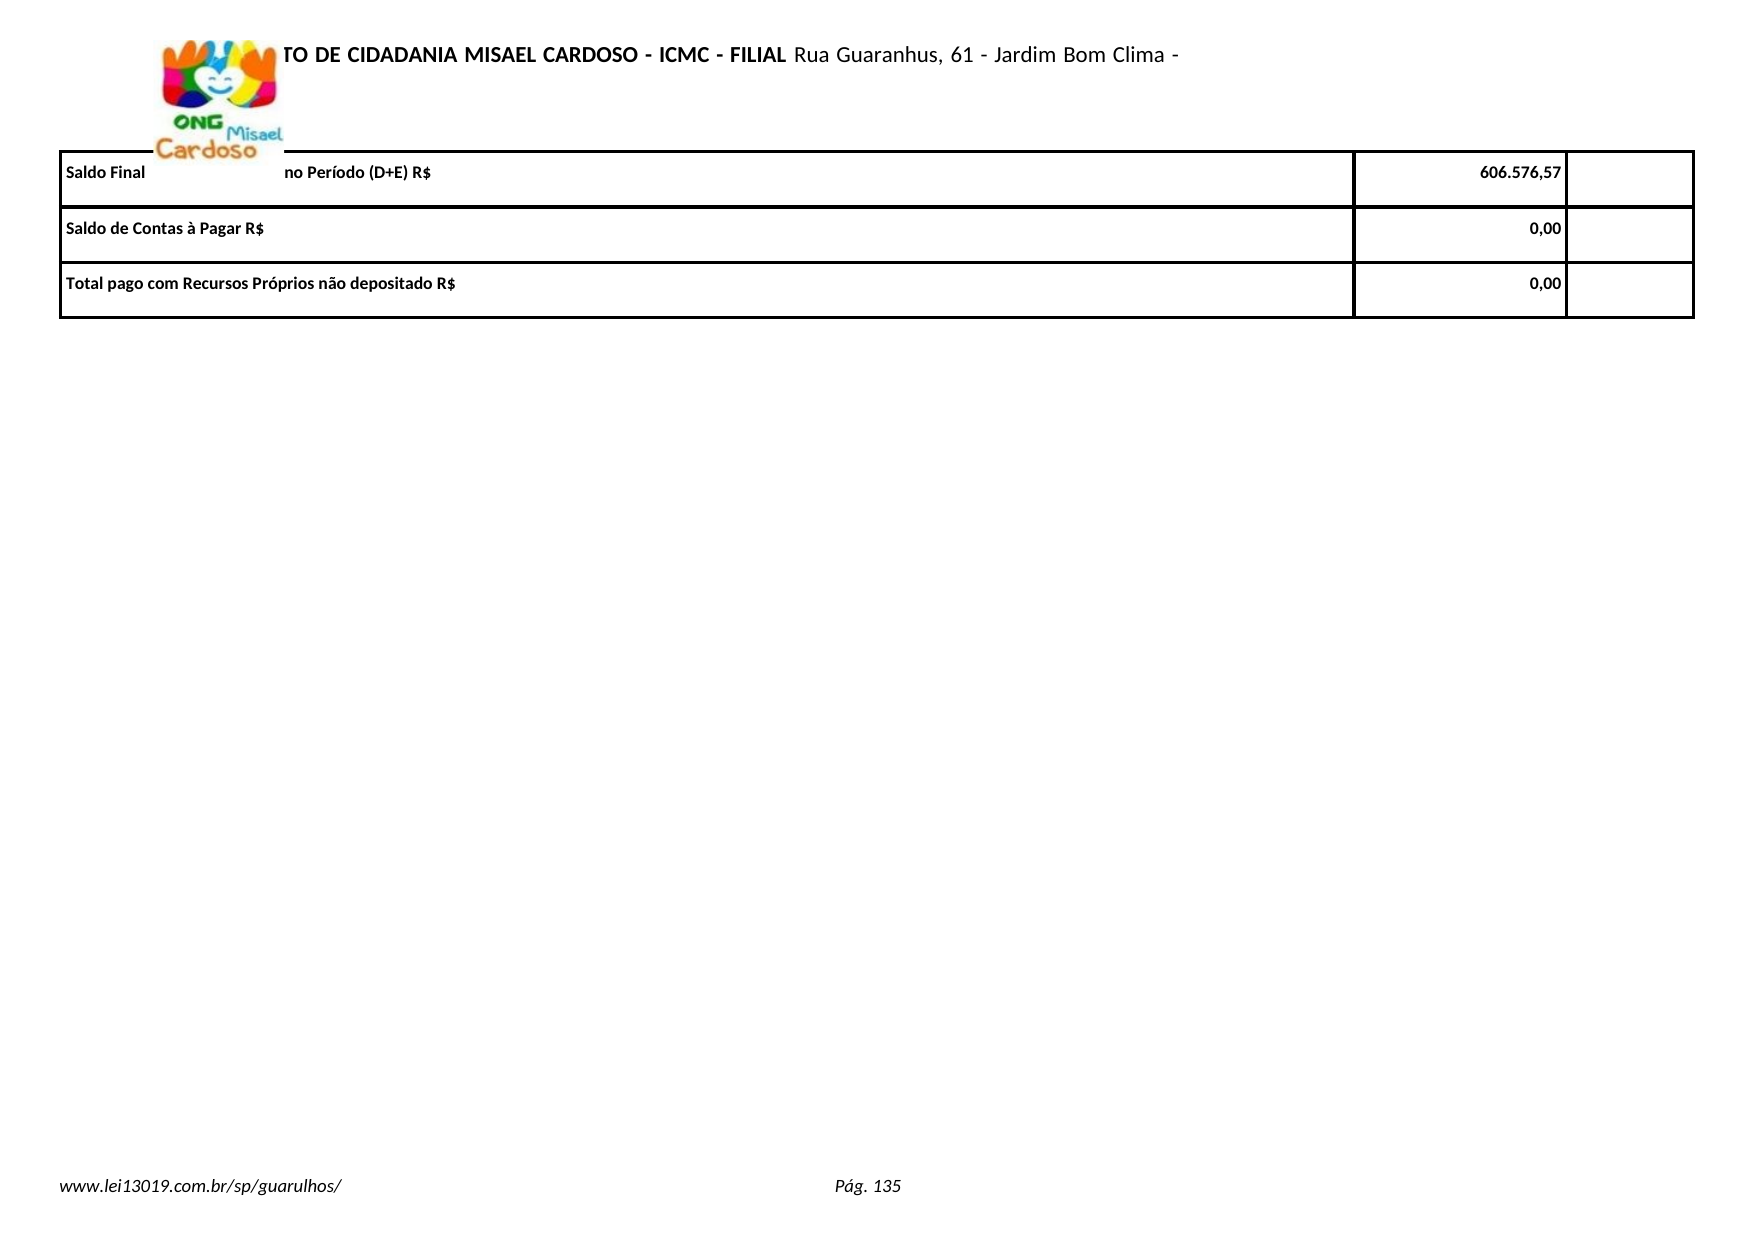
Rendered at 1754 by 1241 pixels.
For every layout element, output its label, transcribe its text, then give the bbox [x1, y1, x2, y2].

table_cell [745, 153, 1132, 205]
table_cell 606.576,57 [1356, 153, 1565, 205]
table_cell [1568, 209, 1692, 261]
table_cell Saldo de Contas à Pagar R$ [62, 209, 745, 261]
table_cell [1257, 209, 1352, 261]
table_cell [1133, 264, 1257, 316]
table_cell 0,00 [1356, 264, 1565, 316]
table_cell [745, 209, 1132, 261]
table_cell [1257, 153, 1352, 205]
table_cell [1133, 153, 1257, 205]
table_cell 0,00 [1356, 209, 1565, 261]
table_cell [1568, 153, 1692, 205]
table_cell [1257, 264, 1352, 316]
table_cell [1133, 209, 1257, 261]
table_cell [1568, 264, 1692, 316]
table_cell Saldo Final no Período (D+E) R$ [62, 153, 745, 205]
table_cell Total pago com Recursos Próprios não depositado R$ [62, 264, 745, 316]
table_cell [745, 264, 1132, 316]
